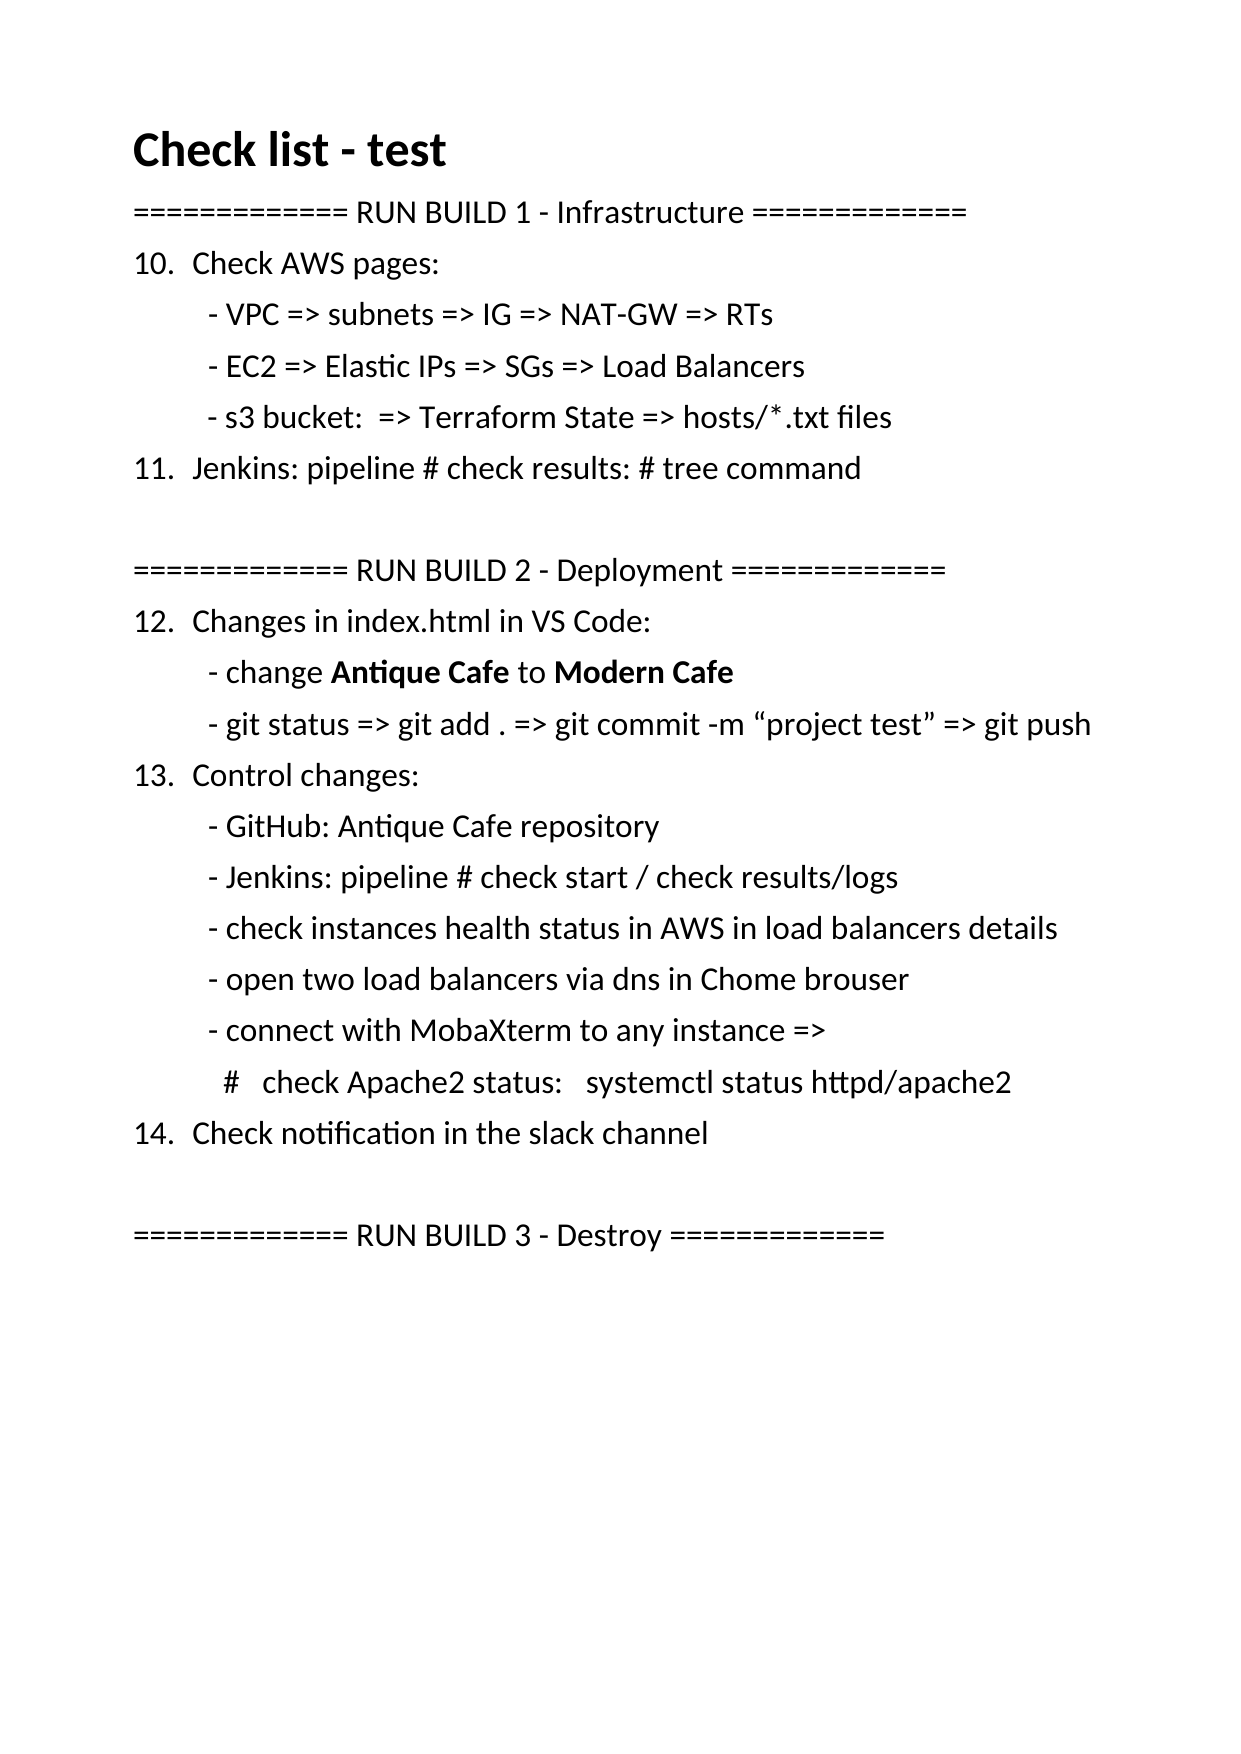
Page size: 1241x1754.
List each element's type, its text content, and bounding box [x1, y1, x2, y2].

text Check list - test [133, 118, 1152, 179]
text - GitHub: Antique Cafe repository [133, 805, 1152, 846]
text - change Antique Cafe to Modern Cafe [133, 651, 1152, 692]
text - git status => git add . => git commit -m “project test” => git push [133, 703, 1152, 743]
text ============= RUN BUILD 3 - Destroy ============= [133, 1214, 1152, 1255]
list Changes in index.html in VS Code: [133, 600, 1152, 641]
text - connect with MobaXterm to any instance => [133, 1009, 1152, 1050]
list Control changes: [133, 754, 1152, 794]
text - EC2 => Elastic IPs => SGs => Load Balancers [133, 344, 1152, 385]
list Jenkins: pipeline # check results: # tree command [133, 447, 1152, 488]
list Check notification in the slack channel [133, 1112, 1152, 1152]
text # check Apache2 status: systemctl status httpd/apache2 [133, 1061, 1152, 1101]
text - check instances health status in AWS in load balancers details [133, 907, 1152, 948]
text ============= RUN BUILD 2 - Deployment ============= [133, 549, 1152, 590]
text - s3 bucket: => Terraform State => hosts/*.txt files [133, 396, 1152, 436]
text - Jenkins: pipeline # check start / check results/logs [133, 856, 1152, 897]
text ============= RUN BUILD 1 - Infrastructure ============= [133, 191, 1152, 232]
text - open two load balancers via dns in Chome brouser [133, 958, 1152, 999]
text - VPC => subnets => IG => NAT-GW => RTs [133, 293, 1152, 334]
list Check AWS pages: [133, 242, 1152, 283]
